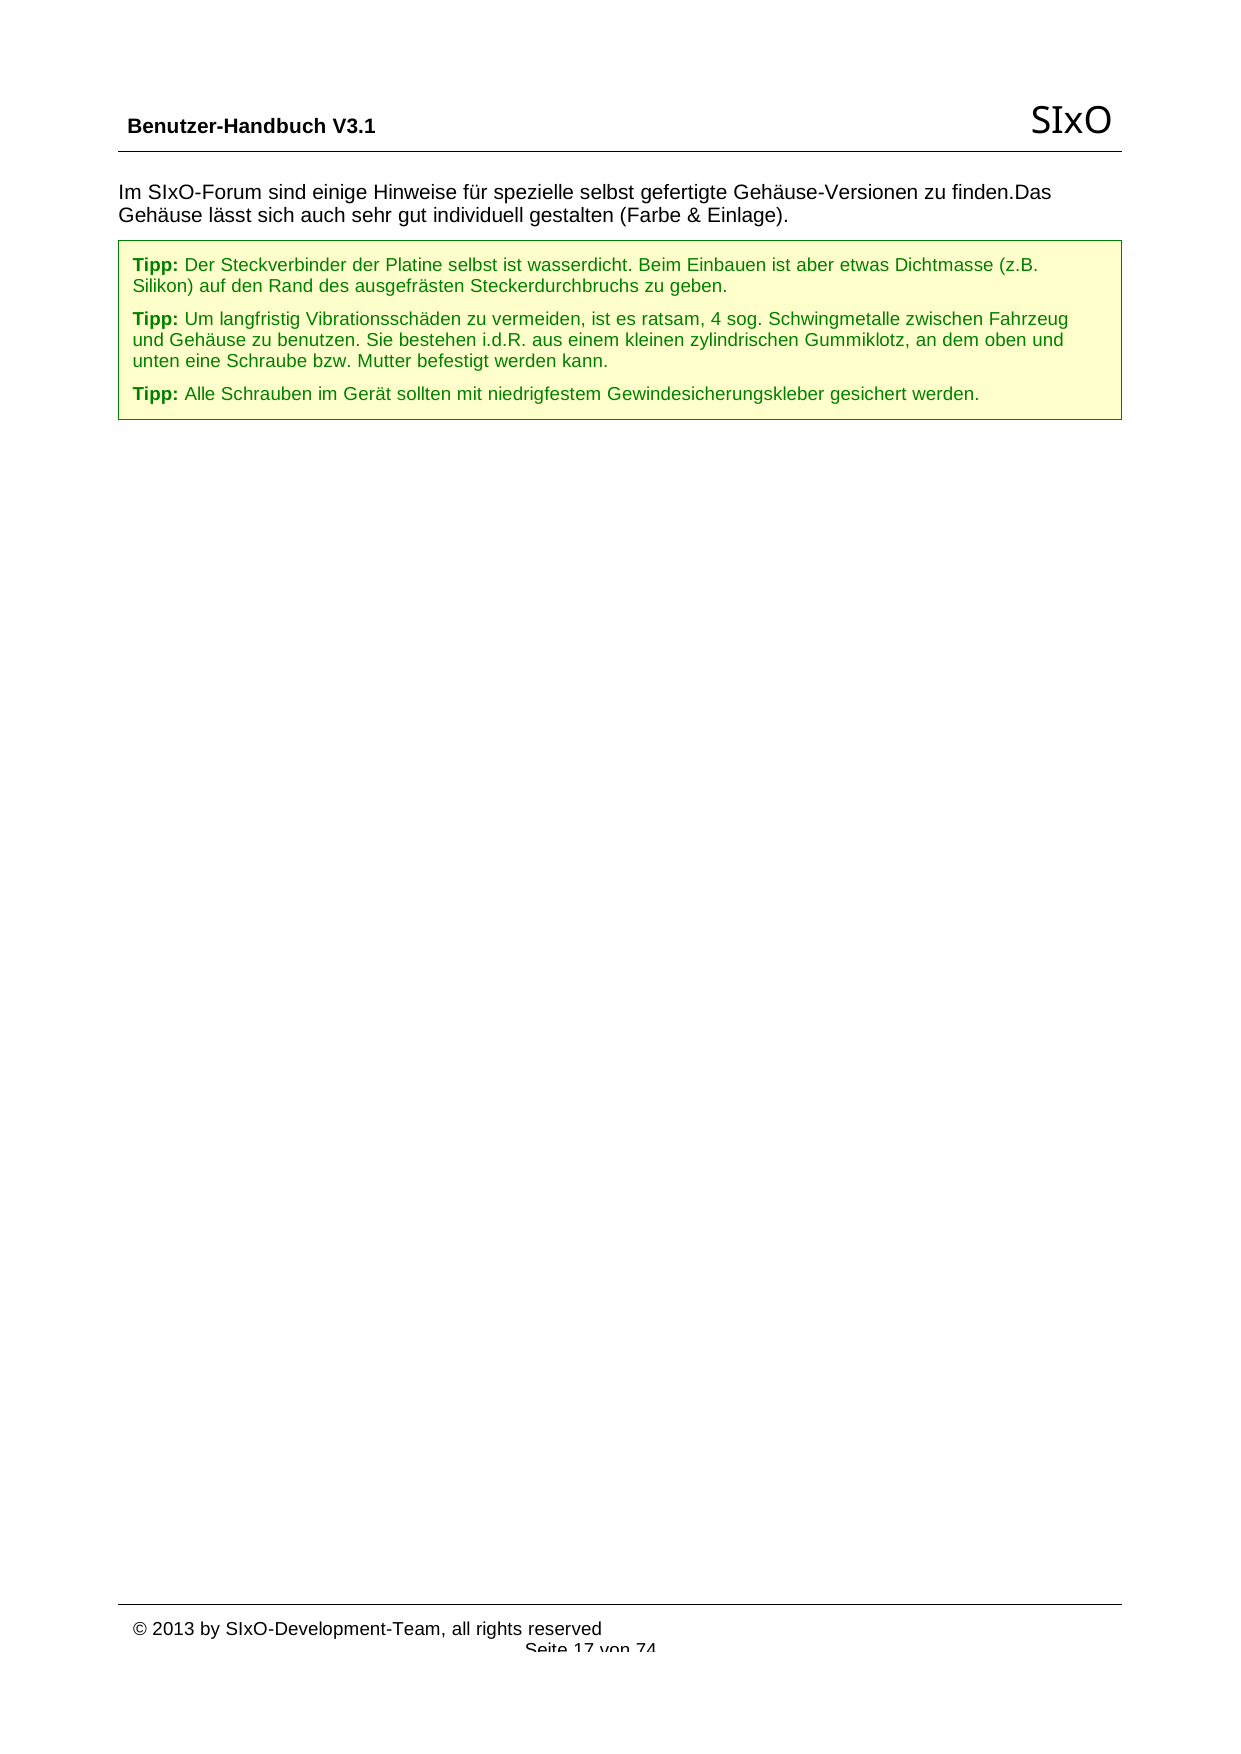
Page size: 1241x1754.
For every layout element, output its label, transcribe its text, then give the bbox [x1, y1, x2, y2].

text Im SIxO-Forum sind einige Hinweise für spezielle selbst gefertigte Gehäuse-Versionen zu finden.Das Gehäuse lässt sich auch sehr gut individuell gestalten (Farbe & Einlage). [118, 180, 1122, 227]
text Tipp: Der Steckverbinder der Platine selbst ist wasserdicht. Beim Einbauen ist aber etwas Dichtmasse (z.B. Silikon) auf den Rand des ausgefrästen Steckerdurchbruchs zu geben. [119, 241, 1121, 294]
text Tipp: Alle Schrauben im Gerät sollten mit niedrigfestem Gewindesicherungskleber gesichert werden. [119, 369, 1121, 419]
text Tipp: Um langfristig Vibrationsschäden zu vermeiden, ist es ratsam, 4 sog. Schwingmetalle zwischen Fahrzeug und Gehäuse zu benutzen. Sie bestehen i.d.R. aus einem kleinen zylindrischen Gummiklotz, an dem oben und unten eine Schraube bzw. Mutter befestigt werden kann. [119, 294, 1121, 369]
